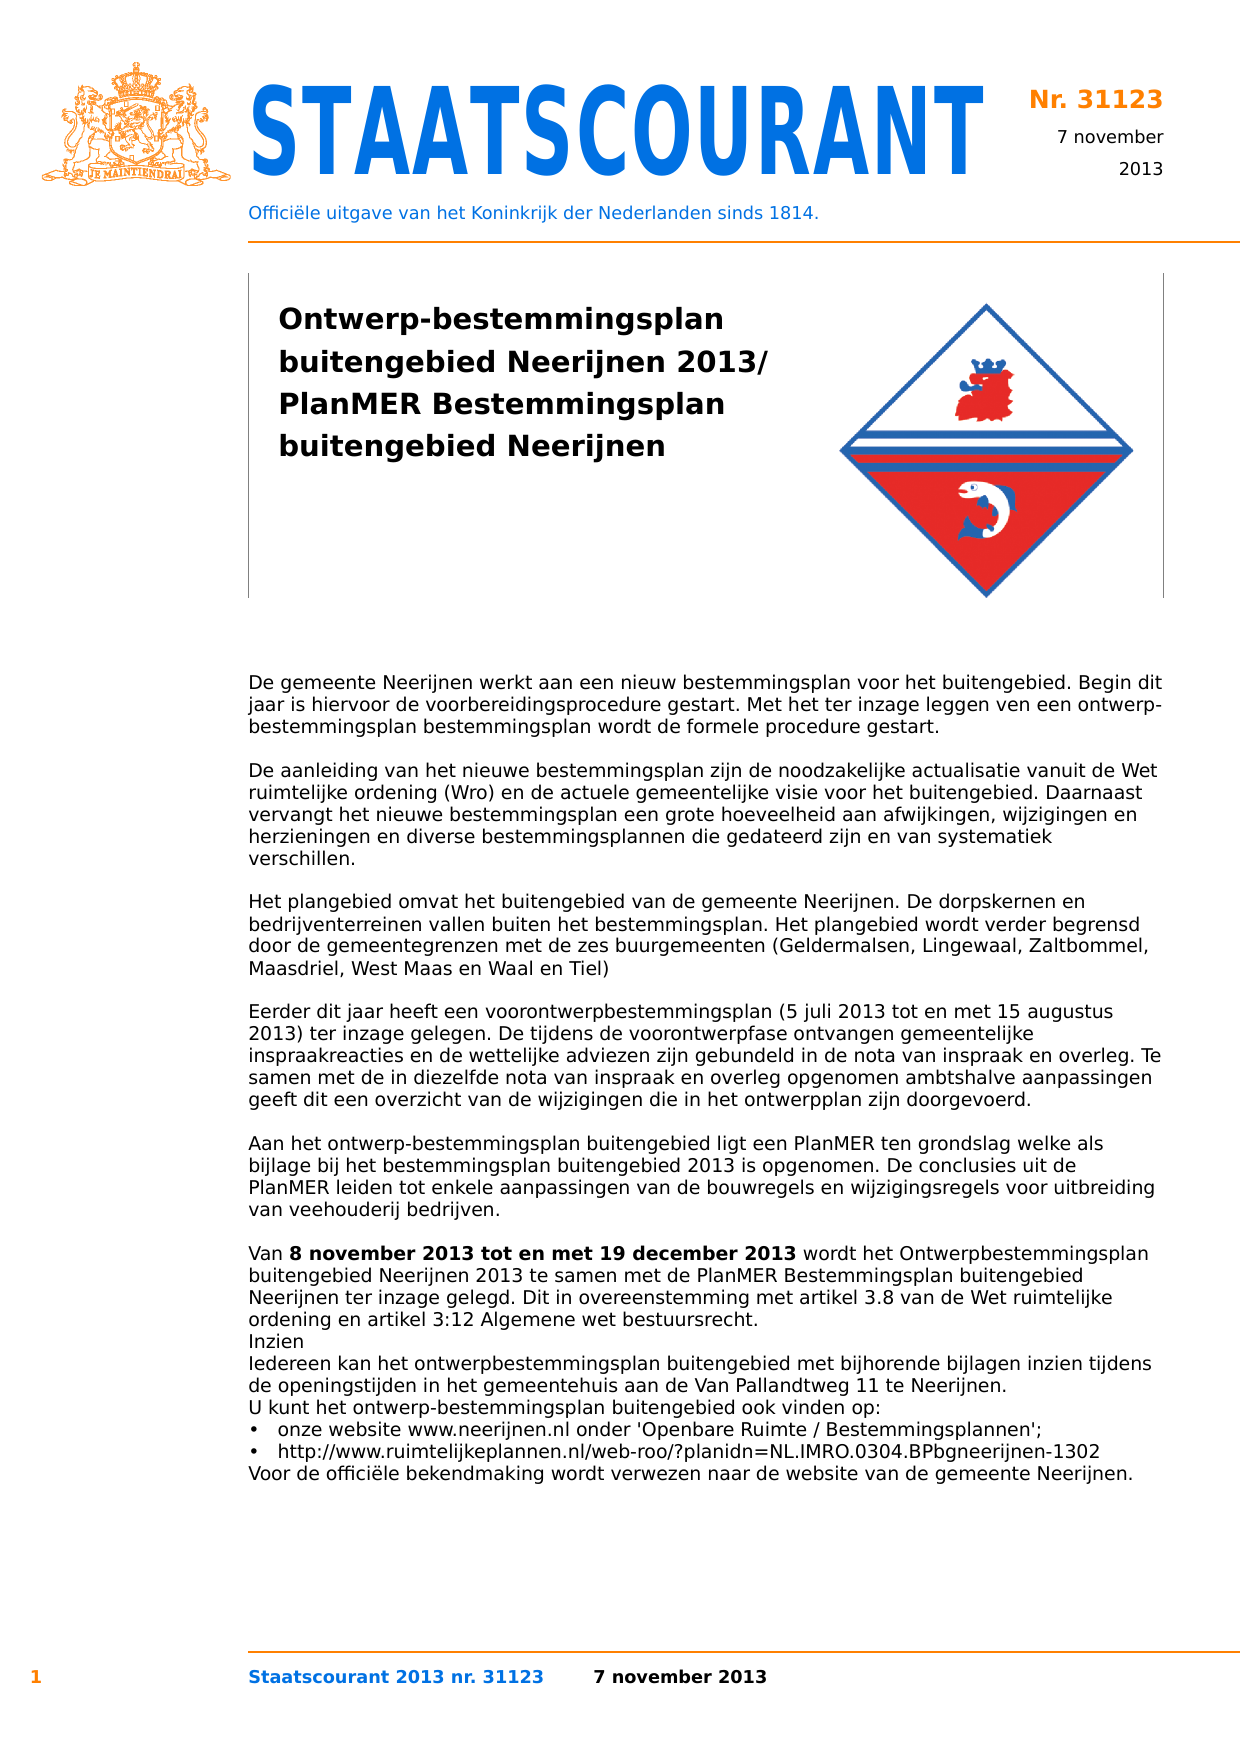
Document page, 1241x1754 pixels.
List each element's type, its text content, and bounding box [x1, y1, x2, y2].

table_header STAATSCOURANT [248, 62, 998, 203]
text • http://www.ruimtelijkeplannen.nl/web-roo/?planidn=NL.IMRO.0304.BPbgneerijnen-1302 [248, 1441, 1163, 1463]
table_header Nr. 31123 [998, 62, 1240, 121]
text Voor de officiële bekendmaking wordt verwezen naar de website van de gemeente Neerijnen. [248, 1463, 1163, 1484]
text De aanleiding van het nieuwe bestemmingsplan zijn de noodzakelijke actualisatie vanuit de Wet ruimtelijke ordening (Wro) en de actuele gemeentelijke visie voor het buitengebied. Daarnaast vervangt het nieuwe bestemmingsplan een grote hoeveelheid aan afwijkingen, wijzigingen en herzieningen en diverse bestemmingsplannen die gedateerd zijn en van systematiek verschillen. [248, 760, 1163, 869]
text Inzien [248, 1331, 1163, 1353]
text Iedereen kan het ontwerpbestemmingsplan buitengebied met bijhorende bijlagen inzien tijdens de openingstijden in het gemeentehuis aan de Van Pallandtweg 11 te Neerijnen. [248, 1353, 1163, 1397]
text Eerder dit jaar heeft een voorontwerpbestemmingsplan (5 juli 2013 tot en met 15 augustus 2013) ter inzage gelegen. De tijdens de voorontwerpfase ontvangen gemeentelijke inspraakreacties en de wettelijke adviezen zijn gebundeld in de nota van inspraak en overleg. Te samen met de in diezelfde nota van inspraak en overleg opgenomen ambtshalve aanpassingen geeft dit een overzicht van de wijzigingen die in het ontwerpplan zijn doorgevoerd. [248, 1001, 1163, 1111]
table_cell 2013 [998, 153, 1240, 203]
table_cell 7 november [998, 121, 1240, 153]
text De gemeente Neerijnen werkt aan een nieuw bestemmingsplan voor het buitengebied. Begin dit jaar is hiervoor de voorbereidingsprocedure gestart. Met het ter inzage leggen ven een ontwerp-bestemmingsplan bestemmingsplan wordt de formele procedure gestart. [248, 672, 1163, 738]
text Het plangebied omvat het buitengebied van de gemeente Neerijnen. De dorpskernen en bedrijventerreinen vallen buiten het bestemmingsplan. Het plangebied wordt verder begrensd door de gemeentegrenzen met de zes buurgemeenten (Geldermalsen, Lingewaal, Zaltbommel, Maasdriel, West Maas en Waal en Tiel) [248, 891, 1163, 979]
text • onze website www.neerijnen.nl onder 'Openbare Ruimte / Bestemmingsplannen'; [248, 1419, 1163, 1441]
text Aan het ontwerp-bestemmingsplan buitengebied ligt een PlanMER ten grondslag welke als bijlage bij het bestemmingsplan buitengebied 2013 is opgenomen. De conclusies uit de PlanMER leiden tot enkele aanpassingen van de bouwregels en wijzigingsregels voor uitbreiding van veehouderij bedrijven. [248, 1133, 1163, 1221]
text Van 8 november 2013 tot en met 19 december 2013 wordt het Ontwerpbestemmingsplan buitengebied Neerijnen 2013 te samen met de PlanMER Bestemmingsplan buitengebied Neerijnen ter inzage gelegd. Dit in overeenstemming met artikel 3.8 van de Wet ruimtelijke ordening en artikel 3:12 Algemene wet bestuursrecht. [248, 1243, 1163, 1331]
text U kunt het ontwerp-bestemmingsplan buitengebied ook vinden op: [248, 1397, 1163, 1419]
subtitle Ontwerp-bestemmingsplan buitengebied Neerijnen 2013/ PlanMER Bestemmingsplan buitengebied Neerijnen [249, 273, 1163, 598]
picture [41, 62, 231, 186]
picture [838, 302, 1134, 598]
table_cell Officiële uitgave van het Koninkrijk der Nederlanden sinds 1814. [248, 203, 1240, 241]
table_header [25, 62, 248, 241]
